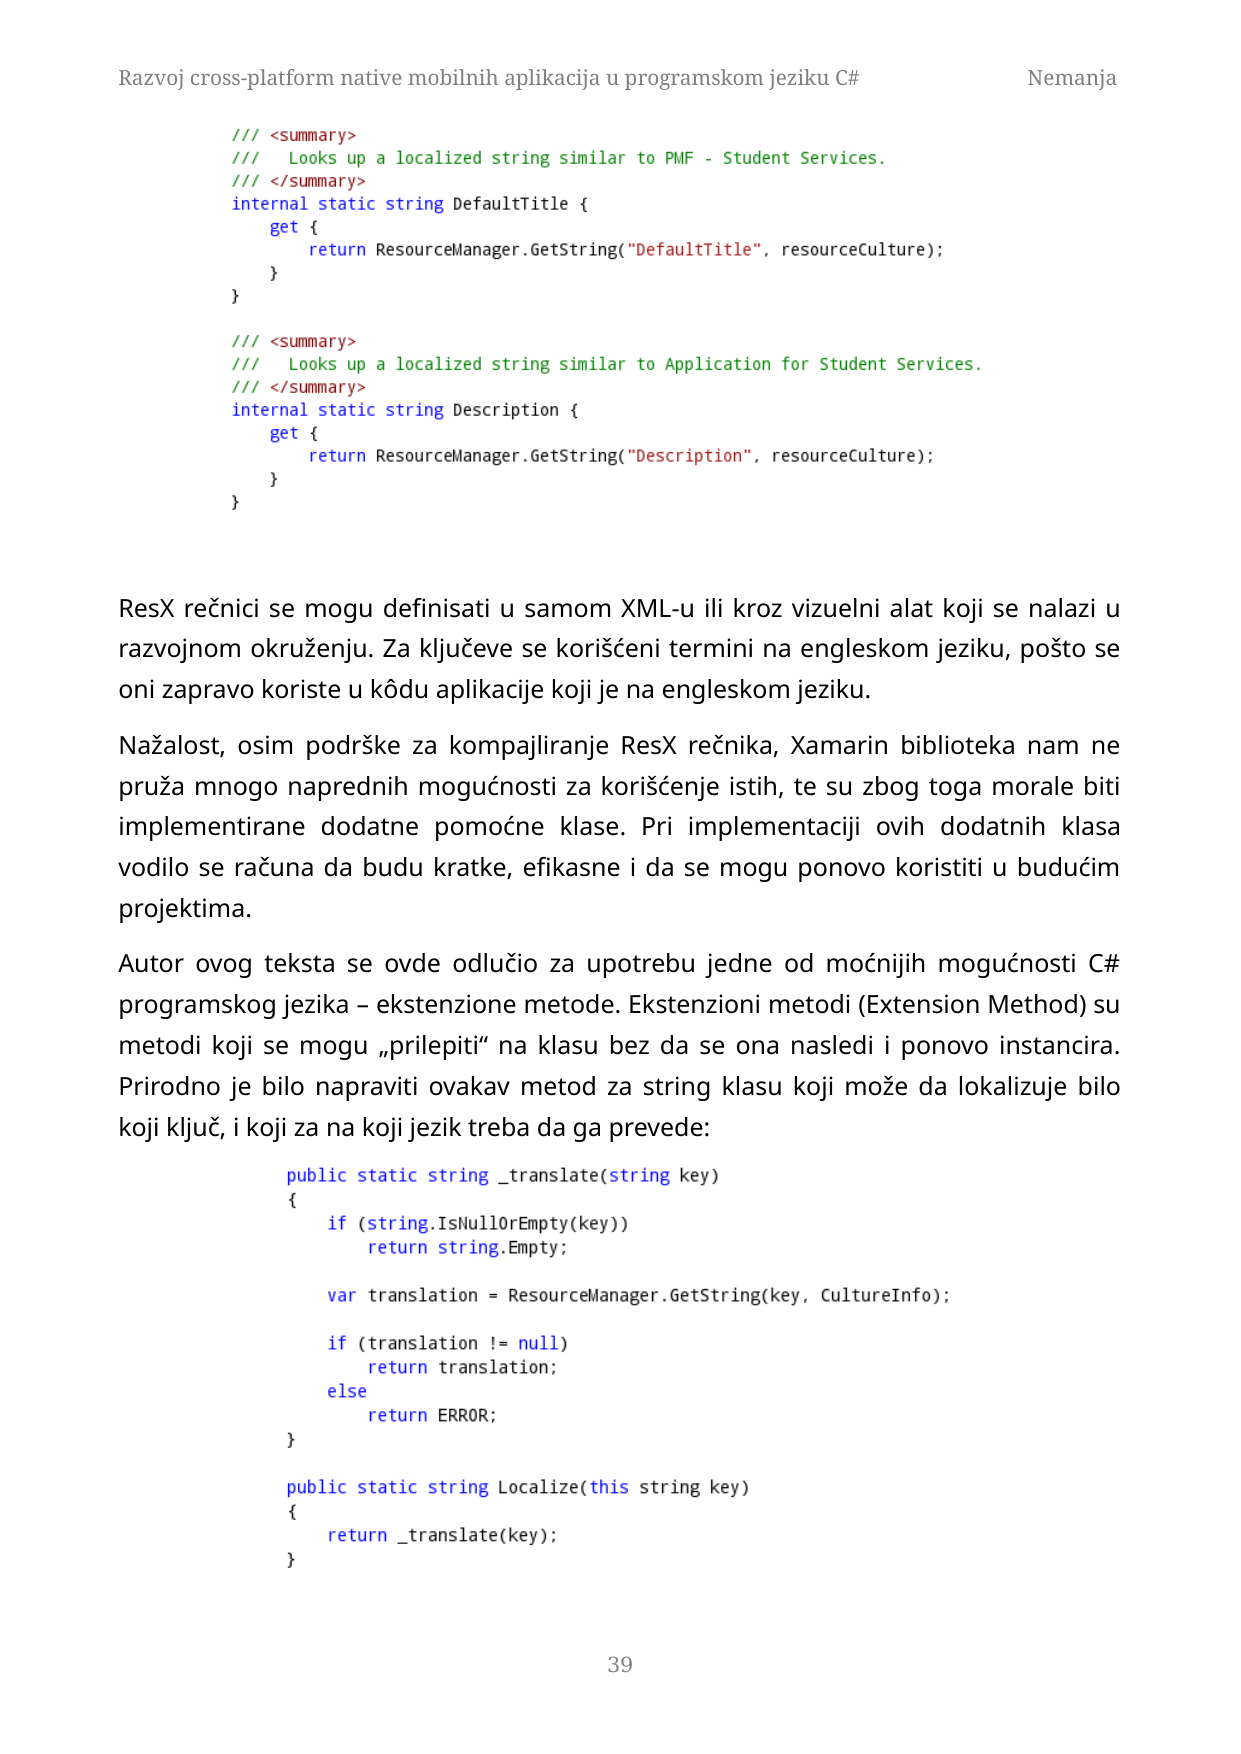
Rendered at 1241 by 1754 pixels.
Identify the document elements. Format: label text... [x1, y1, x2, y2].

picture [278, 1164, 963, 1573]
picture [212, 123, 1028, 528]
text ResX rečnici se mogu definisati u samom XML-u ili kroz vizuelni alat koji se nalazi u razvojnom okruženju. Za ključeve se korišćeni termini na engleskom jeziku, pošto se oni zapravo koriste u kôdu aplikacije koji je na engleskom jeziku. [118, 590, 1122, 706]
text Autor ovog teksta se ovde odlučio za upotrebu jedne od moćnijih mogućnosti C# programskog jezika – ekstenzione metode. Ekstenzioni metodi (Extension Method) su metodi koji se mogu „prilepiti“ na klasu bez da se ona nasledi i ponovo instancira. Prirodno je bilo napraviti ovakav metod za string klasu koji može da lokalizuje bilo koji ključ, i koji za na koji jezik treba da ga prevede: [118, 946, 1122, 1143]
text Nažalost, osim podrške za kompajliranje ResX rečnika, Xamarin biblioteka nam ne pruža mnogo naprednih mogućnosti za korišćenje istih, te su zbog toga morale biti implementirane dodatne pomoćne klase. Pri implementaciji ovih dodatnih klasa vodilo se računa da budu kratke, efikasne i da se mogu ponovo koristiti u budućim projektima. [118, 727, 1122, 925]
